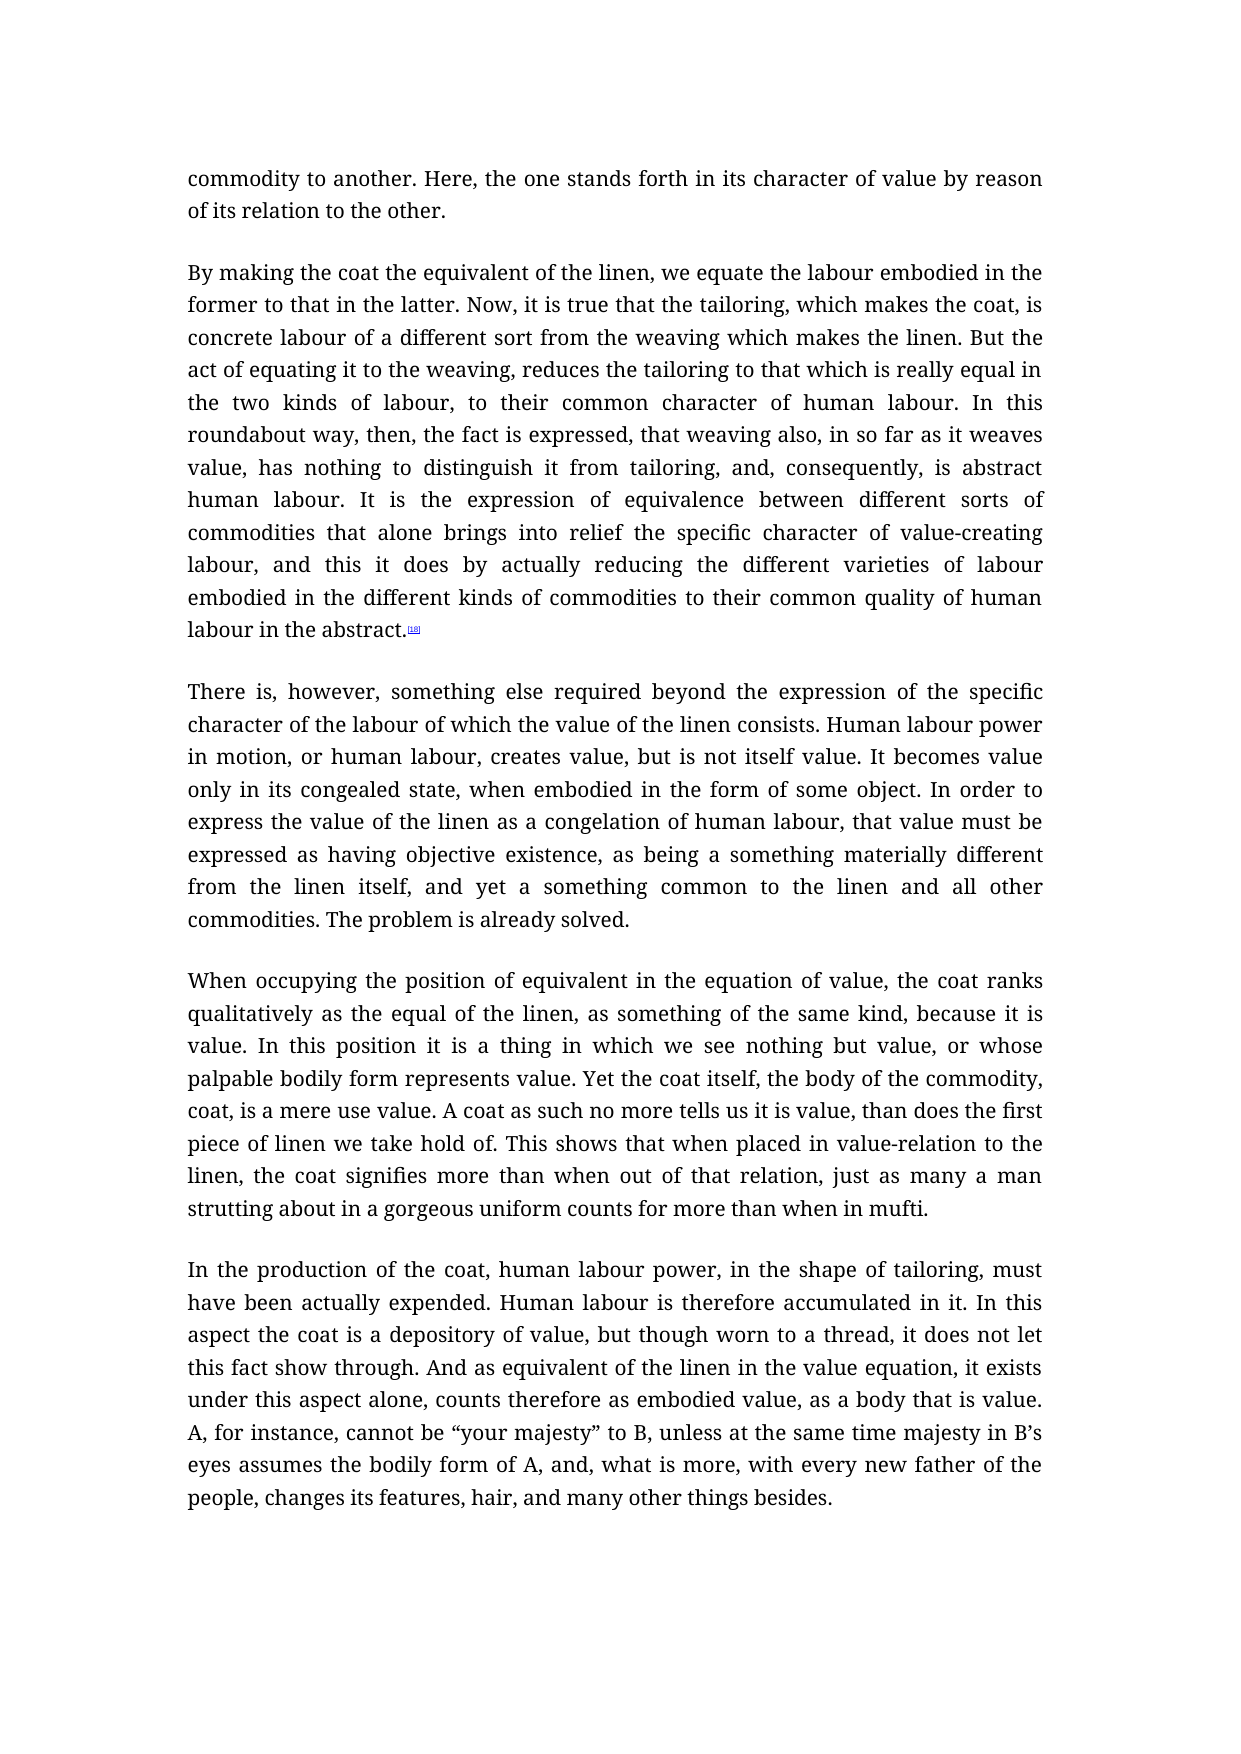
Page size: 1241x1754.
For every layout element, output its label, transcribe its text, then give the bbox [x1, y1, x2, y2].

text By making the coat the equivalent of the linen, we equate the labour embodied in the former to that in the latter. Now, it is true that the tailoring, which makes the coat, is concrete labour of a different sort from the weaving which makes the linen. But the act of equating it to the weaving, reduces the tailoring to that which is really equal in the two kinds of labour, to their common character of human labour. In this roundabout way, then, the fact is expressed, that weaving also, in so far as it weaves value, has nothing to distinguish it from tailoring, and, consequently, is abstract human labour. It is the expression of equivalence between different sorts of commodities that alone brings into relief the specific character of value-creating labour, and this it does by actually reducing the different varieties of labour embodied in the different kinds of commodities to their common quality of human labour in the abstract.[18] [187, 256, 1044, 646]
text When occupying the position of equivalent in the equation of value, the coat ranks qualitatively as the equal of the linen, as something of the same kind, because it is value. In this position it is a thing in which we see nothing but value, or whose palpable bodily form represents value. Yet the coat itself, the body of the commodity, coat, is a mere use value. A coat as such no more tells us it is value, than does the first piece of linen we take hold of. This shows that when placed in value-relation to the linen, the coat signifies more than when out of that relation, just as many a man strutting about in a gorgeous uniform counts for more than when in mufti. [187, 964, 1044, 1224]
text commodity to another. Here, the one stands forth in its character of value by reason of its relation to the other. [187, 162, 1044, 227]
text There is, however, something else required beyond the expression of the specific character of the labour of which the value of the linen consists. Human labour power in motion, or human labour, creates value, but is not itself value. It becomes value only in its congealed state, when embodied in the form of some object. In order to express the value of the linen as a congelation of human labour, that value must be expressed as having objective existence, as being a something materially different from the linen itself, and yet a something common to the linen and all other commodities. The problem is already solved. [187, 675, 1044, 935]
text In the production of the coat, human labour power, in the shape of tailoring, must have been actually expended. Human labour is therefore accumulated in it. In this aspect the coat is a depository of value, but though worn to a thread, it does not let this fact show through. And as equivalent of the linen in the value equation, it exists under this aspect alone, counts therefore as embodied value, as a body that is value. A, for instance, cannot be “your majesty” to B, unless at the same time majesty in B’s eyes assumes the bodily form of A, and, what is more, with every new father of the people, changes its features, hair, and many other things besides. [187, 1254, 1044, 1514]
